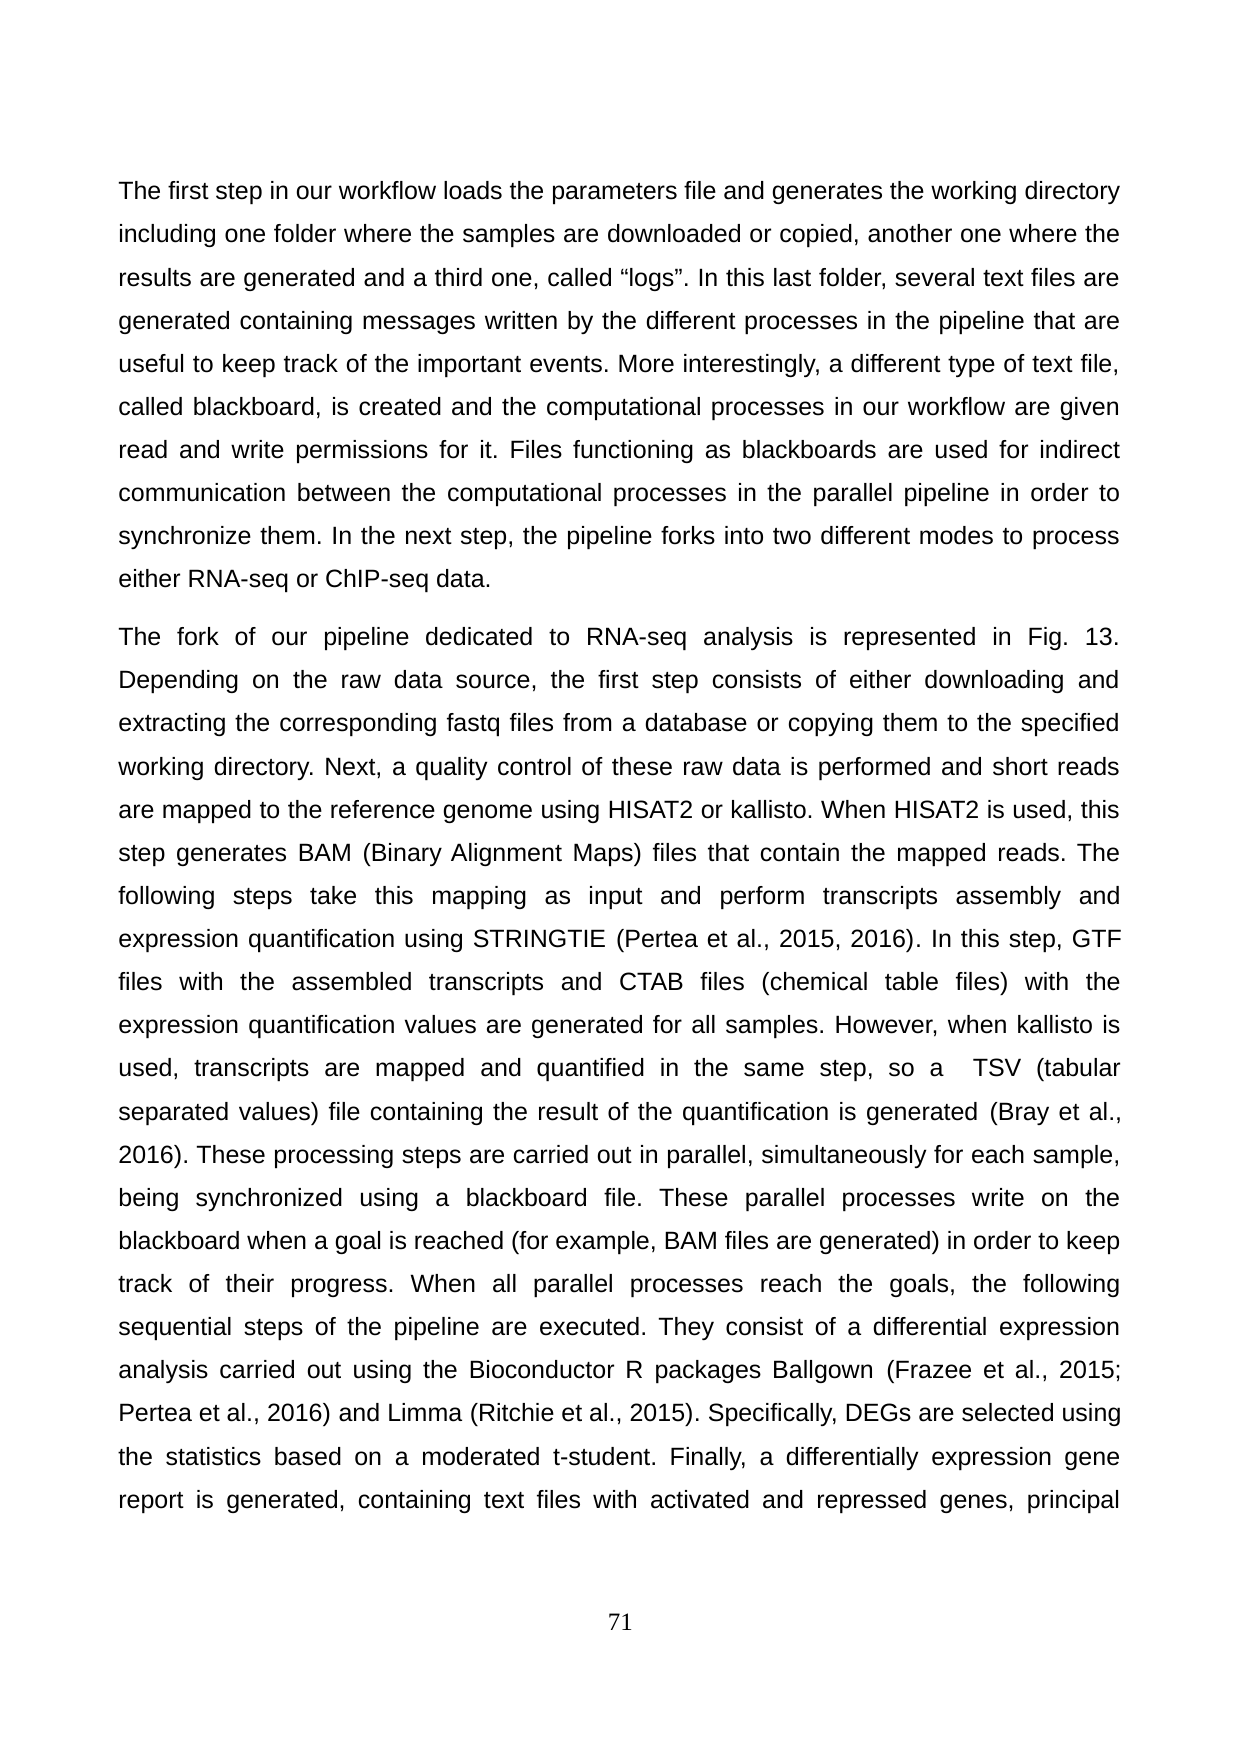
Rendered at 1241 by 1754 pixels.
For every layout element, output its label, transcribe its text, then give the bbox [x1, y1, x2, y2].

text The fork of our pipeline dedicated to RNA-seq analysis is represented in Fig. 13. Depending on the raw data source, the first step consists of either downloading and extracting the corresponding fastq files from a database or copying them to the specified working directory. Next, a quality control of these raw data is performed and short reads are mapped to the reference genome using HISAT2 or kallisto. When HISAT2 is used, this step generates BAM (Binary Alignment Maps) files that contain the mapped reads. The following steps take this mapping as input and perform transcripts assembly and expression quantification using STRINGTIE (Pertea et al., 2015, 2016)⁠. In this step, GTF files with the assembled transcripts and CTAB files (chemical table files) with the expression quantification values are generated for all samples. However, when kallisto is used, transcripts are mapped and quantified in the same step, so a TSV (tabular separated values) file containing the result of the quantification is generated (Bray et al., 2016)⁠. These processing steps are carried out in parallel, simultaneously for each sample, being synchronized using a blackboard file. These parallel processes write on the blackboard when a goal is reached (for example, BAM files are generated) in order to keep track of their progress. When all parallel processes reach the goals, the following sequential steps of the pipeline are executed. They consist of a differential expression analysis carried out using the Bioconductor R packages Ballgown (Frazee et al., 2015; Pertea et al., 2016)⁠ and Limma (Ritchie et al., 2015)⁠. Specifically, DEGs are selected using the statistics based on a moderated t-student. Finally, a differentially expression gene report is generated, containing text files with activated and repressed genes, principal [118, 622, 1122, 1513]
text The first step in our workflow loads the parameters file and generates the working directory including one folder where the samples are downloaded or copied, another one where the results are generated and a third one, called “logs”. In this last folder, several text files are generated containing messages written by the different processes in the pipeline that are useful to keep track of the important events. More interestingly, a different type of text file, called blackboard, is created and the computational processes in our workflow are given read and write permissions for it. Files functioning as blackboards are used for indirect communication between the computational processes in the parallel pipeline in order to synchronize them. In the next step, the pipeline forks into two different modes to process either RNA-seq or ChIP-seq data. [118, 176, 1122, 593]
